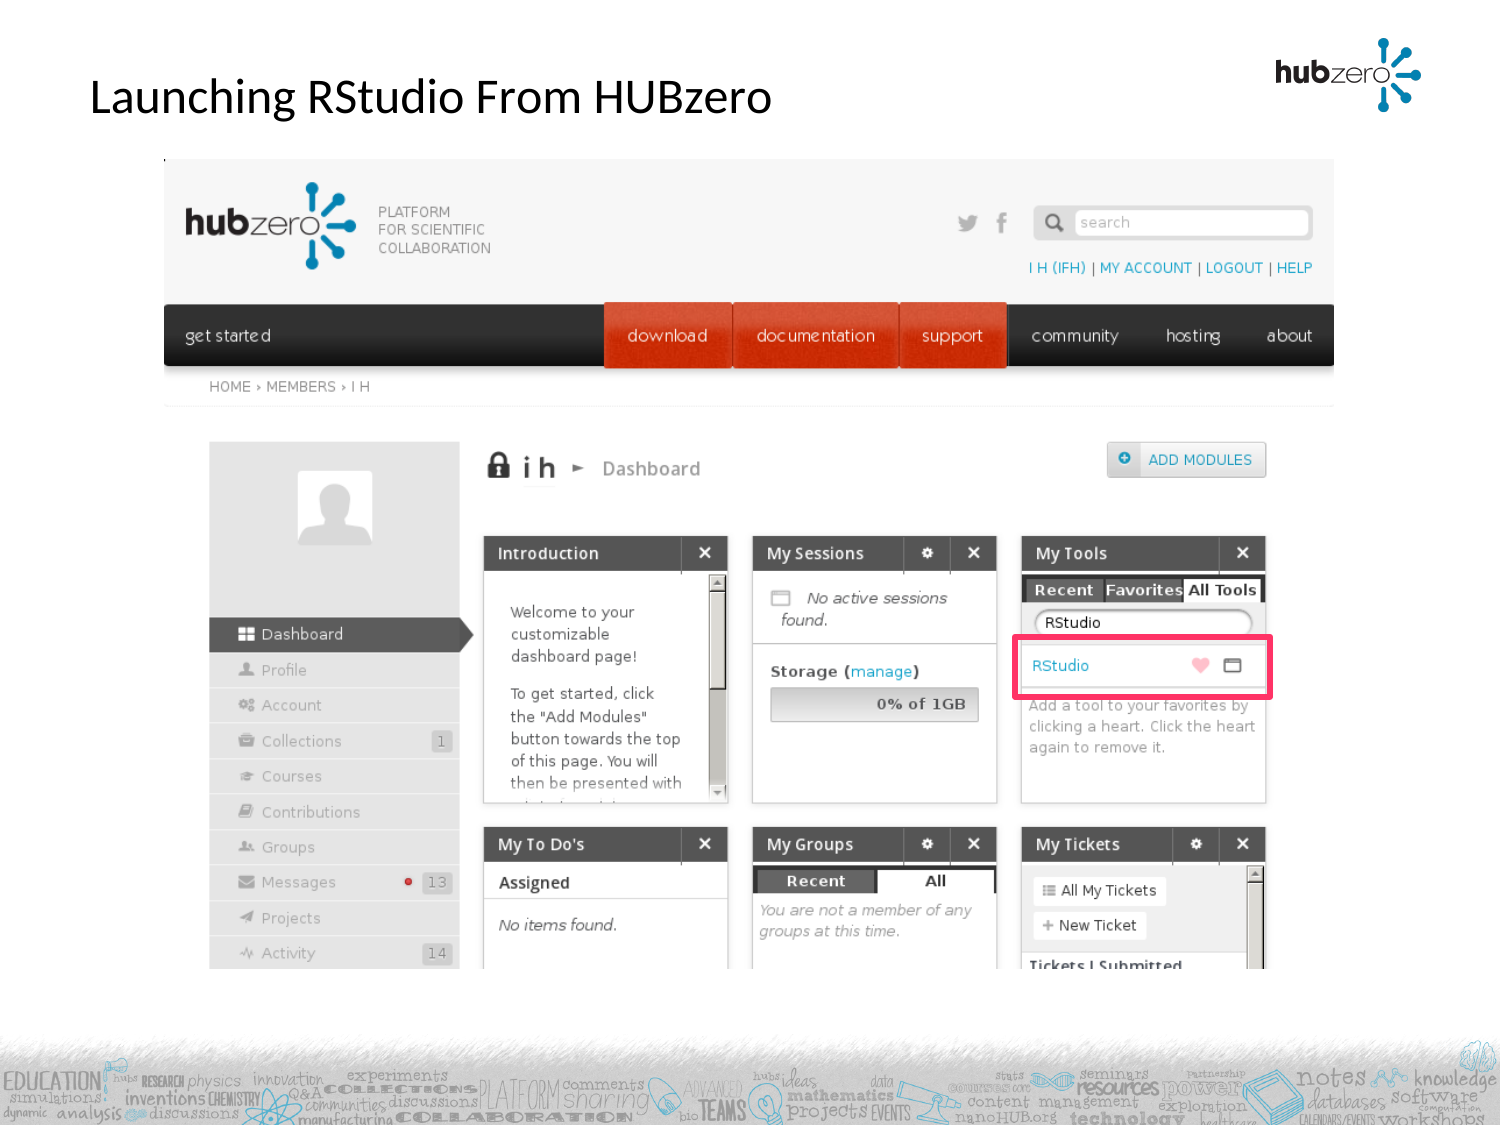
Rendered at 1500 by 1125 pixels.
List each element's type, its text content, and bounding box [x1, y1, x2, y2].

picture [0, 1034, 1500, 1125]
picture [164, 159, 1334, 969]
title Launching RStudio From HUBzero [75, 44, 1426, 144]
picture [1272, 35, 1424, 44]
